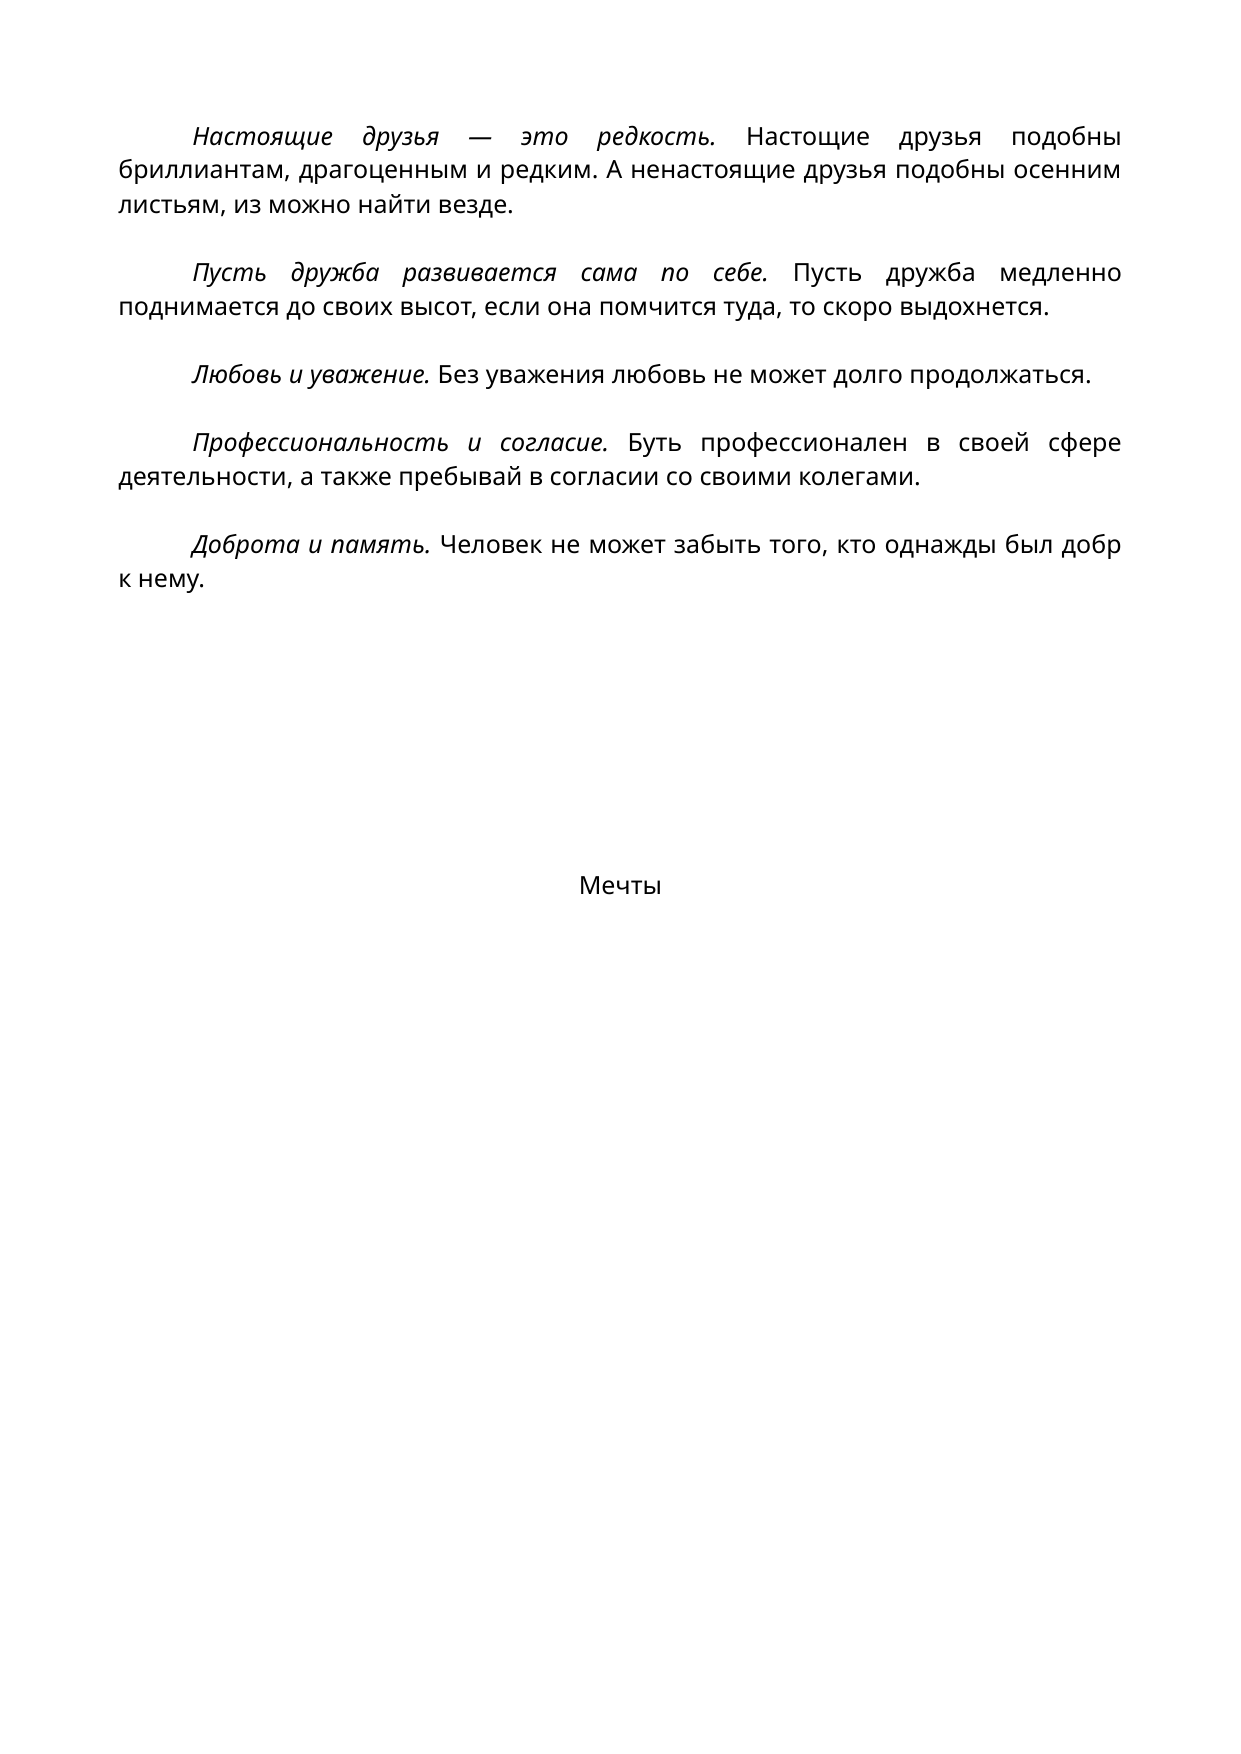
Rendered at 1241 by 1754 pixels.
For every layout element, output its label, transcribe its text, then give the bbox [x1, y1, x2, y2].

text Пусть дружба развивается сама по себе. Пусть дружба медленно поднимается до своих высот, если она помчится туда, то скоро выдохнется. [118, 254, 1122, 322]
text Настоящие друзья — это редкость. Настощие друзья подобны бриллиантам, драгоценным и редким. А ненастоящие друзья подобны осенним листьям, из можно найти везде. [118, 118, 1122, 220]
text Любовь и уважение. Без уважения любовь не может долго продолжаться. [118, 357, 1122, 391]
text Мечты [118, 867, 1122, 902]
text Доброта и память. Человек не может забыть того, кто однажды был добр к нему. [118, 527, 1122, 595]
text Профессиональность и согласие. Буть профессионален в своей сфере деятельности, а также пребывай в согласии со своими колегами. [118, 425, 1122, 493]
